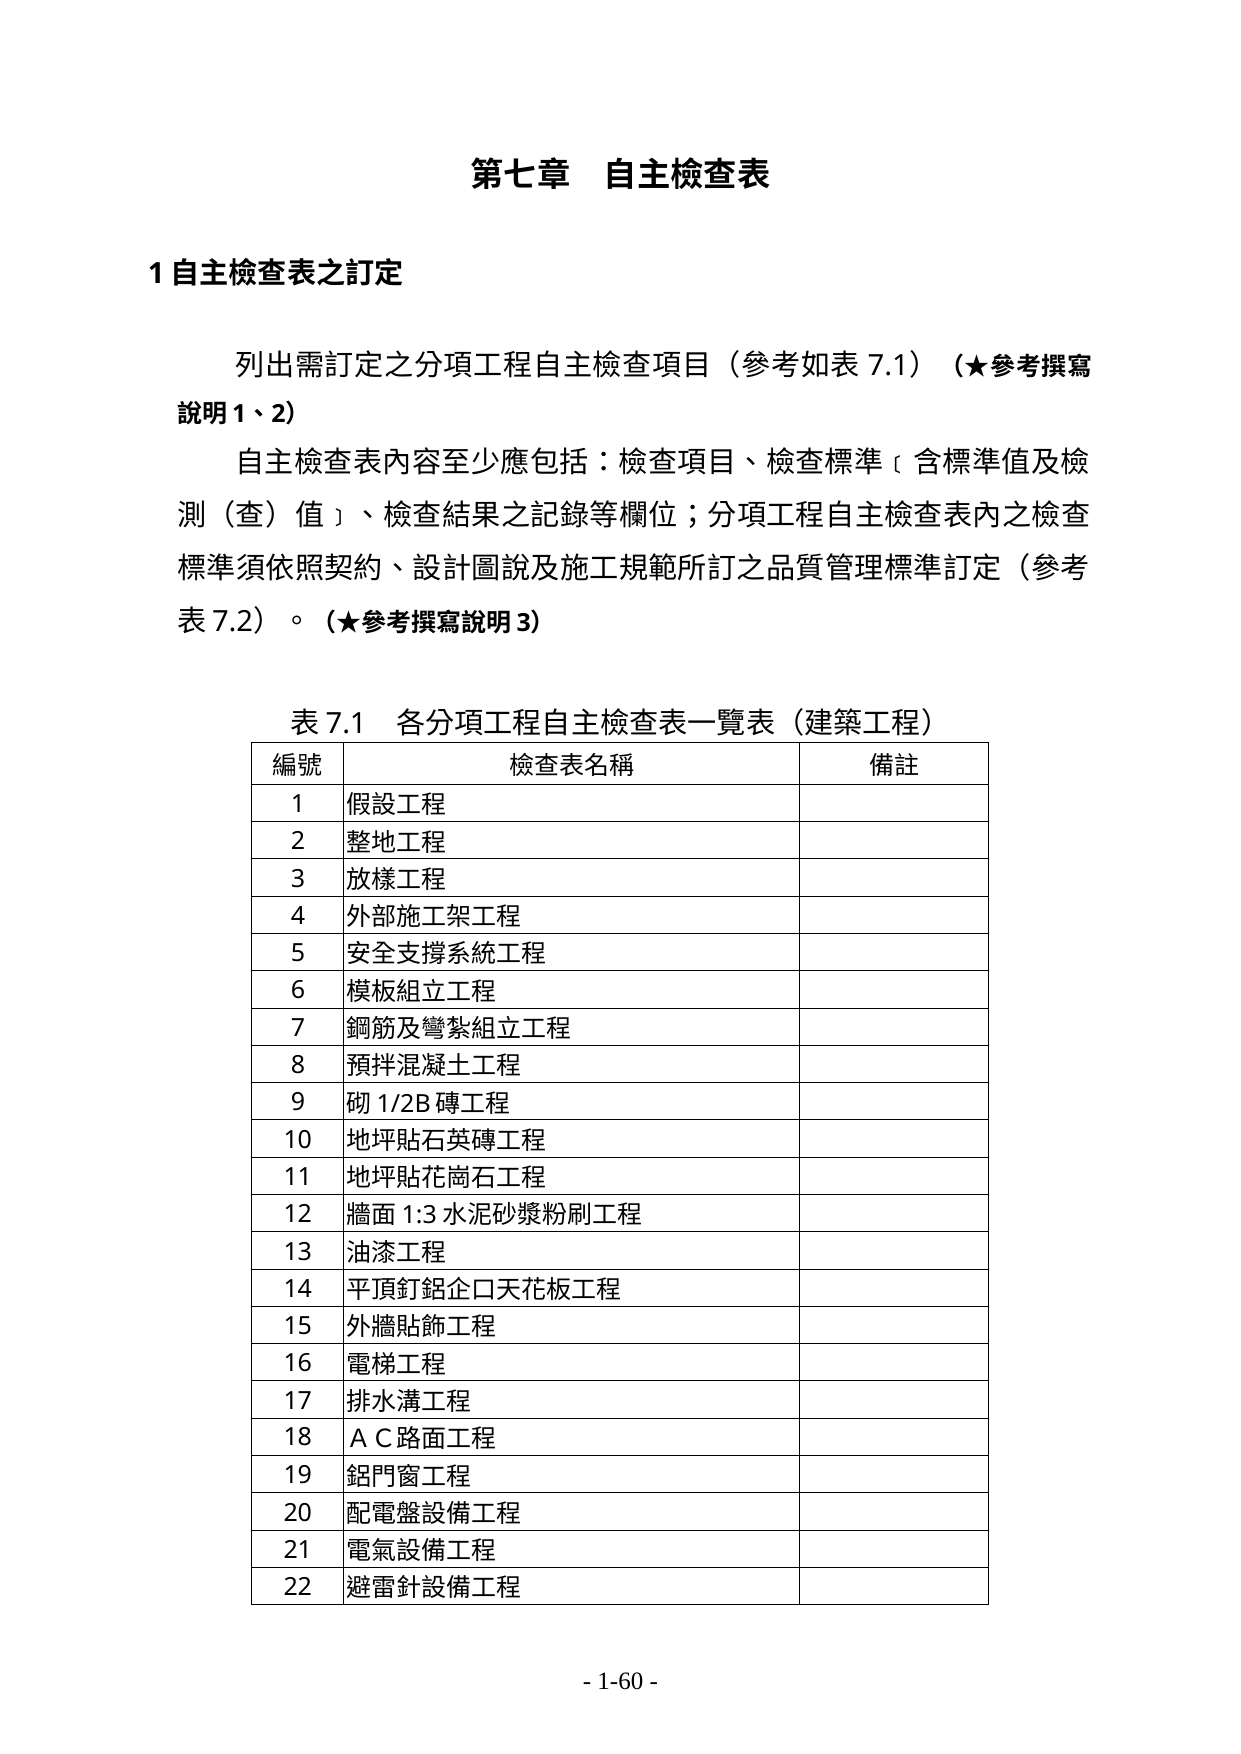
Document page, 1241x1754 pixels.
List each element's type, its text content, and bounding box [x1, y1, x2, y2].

table_cell [800, 1493, 988, 1529]
table_cell [800, 1568, 988, 1604]
table_cell 15 [252, 1307, 343, 1343]
text 列出需訂定之分項工程自主檢查項目（參考如表7.1）（★參考撰寫說明1、2） [177, 342, 1092, 429]
table_cell 油漆工程 [344, 1232, 799, 1268]
table_cell 地坪貼花崗石工程 [344, 1158, 799, 1194]
table_cell 13 [252, 1232, 343, 1268]
table_cell [800, 785, 988, 821]
table_cell [800, 1344, 988, 1380]
table_cell 21 [252, 1531, 343, 1567]
table_cell 安全支撐系統工程 [344, 934, 799, 970]
table_cell 20 [252, 1493, 343, 1529]
table_cell ＡＣ路面工程 [344, 1419, 799, 1455]
table_cell 10 [252, 1120, 343, 1157]
table_cell 3 [252, 859, 343, 896]
table_cell [800, 971, 988, 1007]
table_cell [800, 1046, 988, 1082]
table_cell 14 [252, 1270, 343, 1306]
subtitle 第七章 自主檢查表 [148, 148, 1092, 196]
table_cell 8 [252, 1046, 343, 1082]
table_cell 9 [252, 1083, 343, 1119]
table_cell [800, 859, 988, 896]
subtitle 1自主檢查表之訂定 [148, 249, 1092, 292]
table_cell [800, 1009, 988, 1045]
table_cell 電梯工程 [344, 1344, 799, 1380]
table_cell 鋼筋及彎紮組立工程 [344, 1009, 799, 1045]
table_cell 7 [252, 1009, 343, 1045]
table_cell [800, 822, 988, 858]
table_cell 16 [252, 1344, 343, 1380]
table_cell [800, 1270, 988, 1306]
table_cell 排水溝工程 [344, 1381, 799, 1418]
table_cell 5 [252, 934, 343, 970]
table_cell 6 [252, 971, 343, 1007]
table_cell [800, 1381, 988, 1418]
table_cell [800, 1195, 988, 1231]
table_cell 預拌混凝土工程 [344, 1046, 799, 1082]
table_cell 電氣設備工程 [344, 1531, 799, 1567]
table_cell 放樣工程 [344, 859, 799, 896]
table_cell 外部施工架工程 [344, 897, 799, 933]
table_cell 砌1/2B磚工程 [344, 1083, 799, 1119]
table_cell [800, 934, 988, 970]
table_cell [800, 1307, 988, 1343]
table_cell 整地工程 [344, 822, 799, 858]
table_cell 2 [252, 822, 343, 858]
table_cell [800, 1232, 988, 1268]
table_cell 地坪貼石英磚工程 [344, 1120, 799, 1157]
table_cell 4 [252, 897, 343, 933]
table_cell 鋁門窗工程 [344, 1456, 799, 1492]
table_cell 18 [252, 1419, 343, 1455]
table_header 檢查表名稱 [344, 743, 799, 784]
table_cell 配電盤設備工程 [344, 1493, 799, 1529]
table_cell 19 [252, 1456, 343, 1492]
table_cell [800, 1083, 988, 1119]
table_cell [800, 1120, 988, 1157]
table_cell 平頂釘鋁企口天花板工程 [344, 1270, 799, 1306]
table_cell 1 [252, 785, 343, 821]
table_cell 22 [252, 1568, 343, 1604]
table_cell 假設工程 [344, 785, 799, 821]
table_header 備註 [800, 743, 988, 784]
table_cell [800, 1158, 988, 1194]
table_cell [800, 897, 988, 933]
table_cell 12 [252, 1195, 343, 1231]
table_cell [800, 1531, 988, 1567]
table_header 編號 [252, 743, 343, 784]
text 自主檢查表內容至少應包括：檢查項目、檢查標準﹝含標準值及檢測（查）值﹞、檢查結果之記錄等欄位；分項工程自主檢查表內之檢查標準須依照契約、設計圖說及施工規範所訂之品質管理標準訂定（參考表7.2）。（★參考撰寫說明3） [177, 439, 1092, 639]
table_cell 避雷針設備工程 [344, 1568, 799, 1604]
table_cell 模板組立工程 [344, 971, 799, 1007]
table_cell 外牆貼飾工程 [344, 1307, 799, 1343]
table_cell [800, 1456, 988, 1492]
table_cell 17 [252, 1381, 343, 1418]
table_cell 11 [252, 1158, 343, 1194]
table_cell 牆面1:3水泥砂漿粉刷工程 [344, 1195, 799, 1231]
table_cell [800, 1419, 988, 1455]
text 表7.1 各分項工程自主檢查表一覽表（建築工程） [148, 699, 1092, 742]
